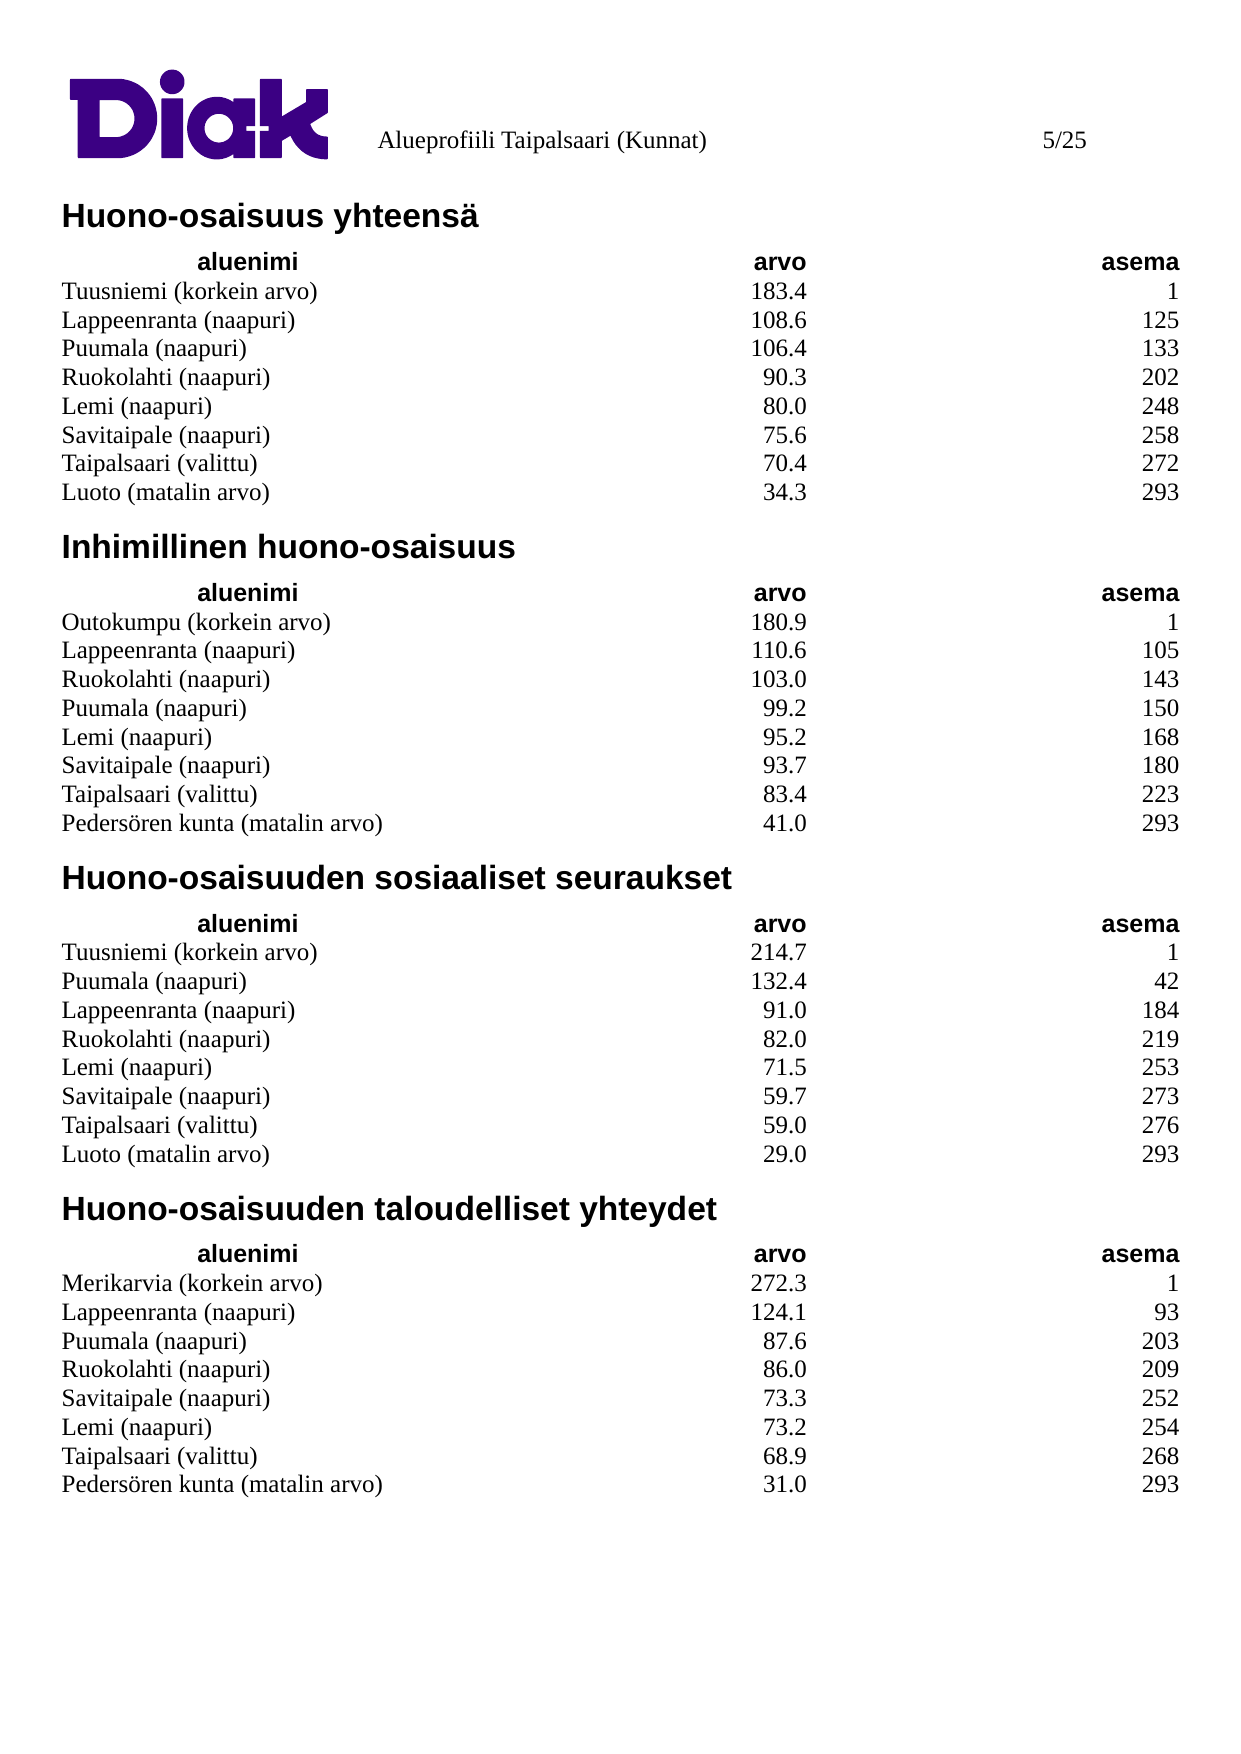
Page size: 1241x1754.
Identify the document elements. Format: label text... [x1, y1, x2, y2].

table_header asema [806, 909, 1179, 937]
table_cell Taipalsaari (valittu) [61, 1441, 434, 1469]
table_cell Outokumpu (korkein arvo) [61, 607, 434, 636]
table_header arvo [434, 247, 806, 276]
table_cell 59.0 [434, 1110, 806, 1139]
table_cell 73.3 [434, 1383, 806, 1412]
table_cell 108.6 [434, 305, 806, 333]
table_cell 273 [806, 1081, 1179, 1110]
table_cell 254 [806, 1412, 1179, 1441]
table_cell 90.3 [434, 362, 806, 391]
table_cell Puumala (naapuri) [61, 693, 434, 722]
table_cell 272.3 [434, 1268, 806, 1297]
table_cell 180.9 [434, 607, 806, 636]
table_cell 93.7 [434, 751, 806, 779]
table_cell Puumala (naapuri) [61, 966, 434, 995]
table_cell 143 [806, 664, 1179, 693]
table_cell 82.0 [434, 1024, 806, 1052]
table_cell 150 [806, 693, 1179, 722]
table_cell Puumala (naapuri) [61, 334, 434, 362]
table_cell Lappeenranta (naapuri) [61, 995, 434, 1024]
table_cell 1 [806, 607, 1179, 636]
table_cell 42 [806, 966, 1179, 995]
table_cell 214.7 [434, 938, 806, 966]
table_cell Taipalsaari (valittu) [61, 1110, 434, 1139]
table_header aluenimi [61, 578, 434, 607]
table_cell Tuusniemi (korkein arvo) [61, 938, 434, 966]
table_cell Luoto (matalin arvo) [61, 1139, 434, 1167]
table_cell Pedersören kunta (matalin arvo) [61, 808, 434, 837]
table_cell 80.0 [434, 391, 806, 420]
table_cell Lemi (naapuri) [61, 1053, 434, 1081]
table_cell Merikarvia (korkein arvo) [61, 1268, 434, 1297]
table_cell 73.2 [434, 1412, 806, 1441]
table_cell 272 [806, 449, 1179, 477]
table_cell 209 [806, 1355, 1179, 1383]
table_header asema [806, 247, 1179, 276]
table_cell 202 [806, 362, 1179, 391]
subtitle Huono-osaisuuden taloudelliset yhteydet [61, 1188, 1179, 1227]
table_cell Ruokolahti (naapuri) [61, 664, 434, 693]
table_cell Taipalsaari (valittu) [61, 449, 434, 477]
table_cell Savitaipale (naapuri) [61, 1383, 434, 1412]
table_cell 253 [806, 1053, 1179, 1081]
table_cell 59.7 [434, 1081, 806, 1110]
table_header aluenimi [61, 909, 434, 937]
table_cell 70.4 [434, 449, 806, 477]
table_cell Lemi (naapuri) [61, 391, 434, 420]
table_cell Ruokolahti (naapuri) [61, 1355, 434, 1383]
table_cell Ruokolahti (naapuri) [61, 1024, 434, 1052]
table_header arvo [434, 909, 806, 937]
table_header arvo [434, 578, 806, 607]
table_cell 219 [806, 1024, 1179, 1052]
table_cell 252 [806, 1383, 1179, 1412]
table_cell 110.6 [434, 636, 806, 664]
table_cell 180 [806, 751, 1179, 779]
table_cell 276 [806, 1110, 1179, 1139]
subtitle Huono-osaisuuden sosiaaliset seuraukset [61, 858, 1179, 896]
table_cell Pedersören kunta (matalin arvo) [61, 1470, 434, 1498]
table_cell 34.3 [434, 477, 806, 506]
table_cell 124.1 [434, 1297, 806, 1326]
table_cell 1 [806, 1268, 1179, 1297]
table_cell Savitaipale (naapuri) [61, 1081, 434, 1110]
table_cell 168 [806, 722, 1179, 751]
table_cell 184 [806, 995, 1179, 1024]
table_cell Lappeenranta (naapuri) [61, 1297, 434, 1326]
table_cell Ruokolahti (naapuri) [61, 362, 434, 391]
table_cell 125 [806, 305, 1179, 333]
table_cell 293 [806, 808, 1179, 837]
table_cell Taipalsaari (valittu) [61, 779, 434, 808]
table_cell 93 [806, 1297, 1179, 1326]
table_cell Lappeenranta (naapuri) [61, 305, 434, 333]
table_cell 41.0 [434, 808, 806, 837]
table_cell Puumala (naapuri) [61, 1326, 434, 1354]
table_cell 29.0 [434, 1139, 806, 1167]
table_cell 133 [806, 334, 1179, 362]
table_cell Savitaipale (naapuri) [61, 420, 434, 448]
table_cell 203 [806, 1326, 1179, 1354]
table_cell 183.4 [434, 276, 806, 305]
table_cell 293 [806, 1139, 1179, 1167]
table_cell Tuusniemi (korkein arvo) [61, 276, 434, 305]
table_cell 1 [806, 276, 1179, 305]
subtitle Huono-osaisuus yhteensä [61, 196, 1179, 235]
table_header aluenimi [61, 247, 434, 276]
table_cell 293 [806, 1470, 1179, 1498]
table_cell 68.9 [434, 1441, 806, 1469]
table_cell 248 [806, 391, 1179, 420]
table_cell 87.6 [434, 1326, 806, 1354]
table_cell 132.4 [434, 966, 806, 995]
table_cell 106.4 [434, 334, 806, 362]
table_cell Savitaipale (naapuri) [61, 751, 434, 779]
table_cell 71.5 [434, 1053, 806, 1081]
table_cell 95.2 [434, 722, 806, 751]
table_cell 75.6 [434, 420, 806, 448]
table_header arvo [434, 1240, 806, 1268]
table_cell 83.4 [434, 779, 806, 808]
table_cell Lemi (naapuri) [61, 722, 434, 751]
subtitle Inhimillinen huono-osaisuus [61, 527, 1179, 566]
table_cell 223 [806, 779, 1179, 808]
table_cell Lappeenranta (naapuri) [61, 636, 434, 664]
table_cell Lemi (naapuri) [61, 1412, 434, 1441]
table_cell 268 [806, 1441, 1179, 1469]
table_cell 99.2 [434, 693, 806, 722]
table_cell 31.0 [434, 1470, 806, 1498]
table_cell Luoto (matalin arvo) [61, 477, 434, 506]
table_cell 105 [806, 636, 1179, 664]
table_header asema [806, 1240, 1179, 1268]
table_cell 258 [806, 420, 1179, 448]
table_header aluenimi [61, 1240, 434, 1268]
table_cell 86.0 [434, 1355, 806, 1383]
table_cell 103.0 [434, 664, 806, 693]
table_cell 293 [806, 477, 1179, 506]
table_cell 91.0 [434, 995, 806, 1024]
table_cell 1 [806, 938, 1179, 966]
table_header asema [806, 578, 1179, 607]
